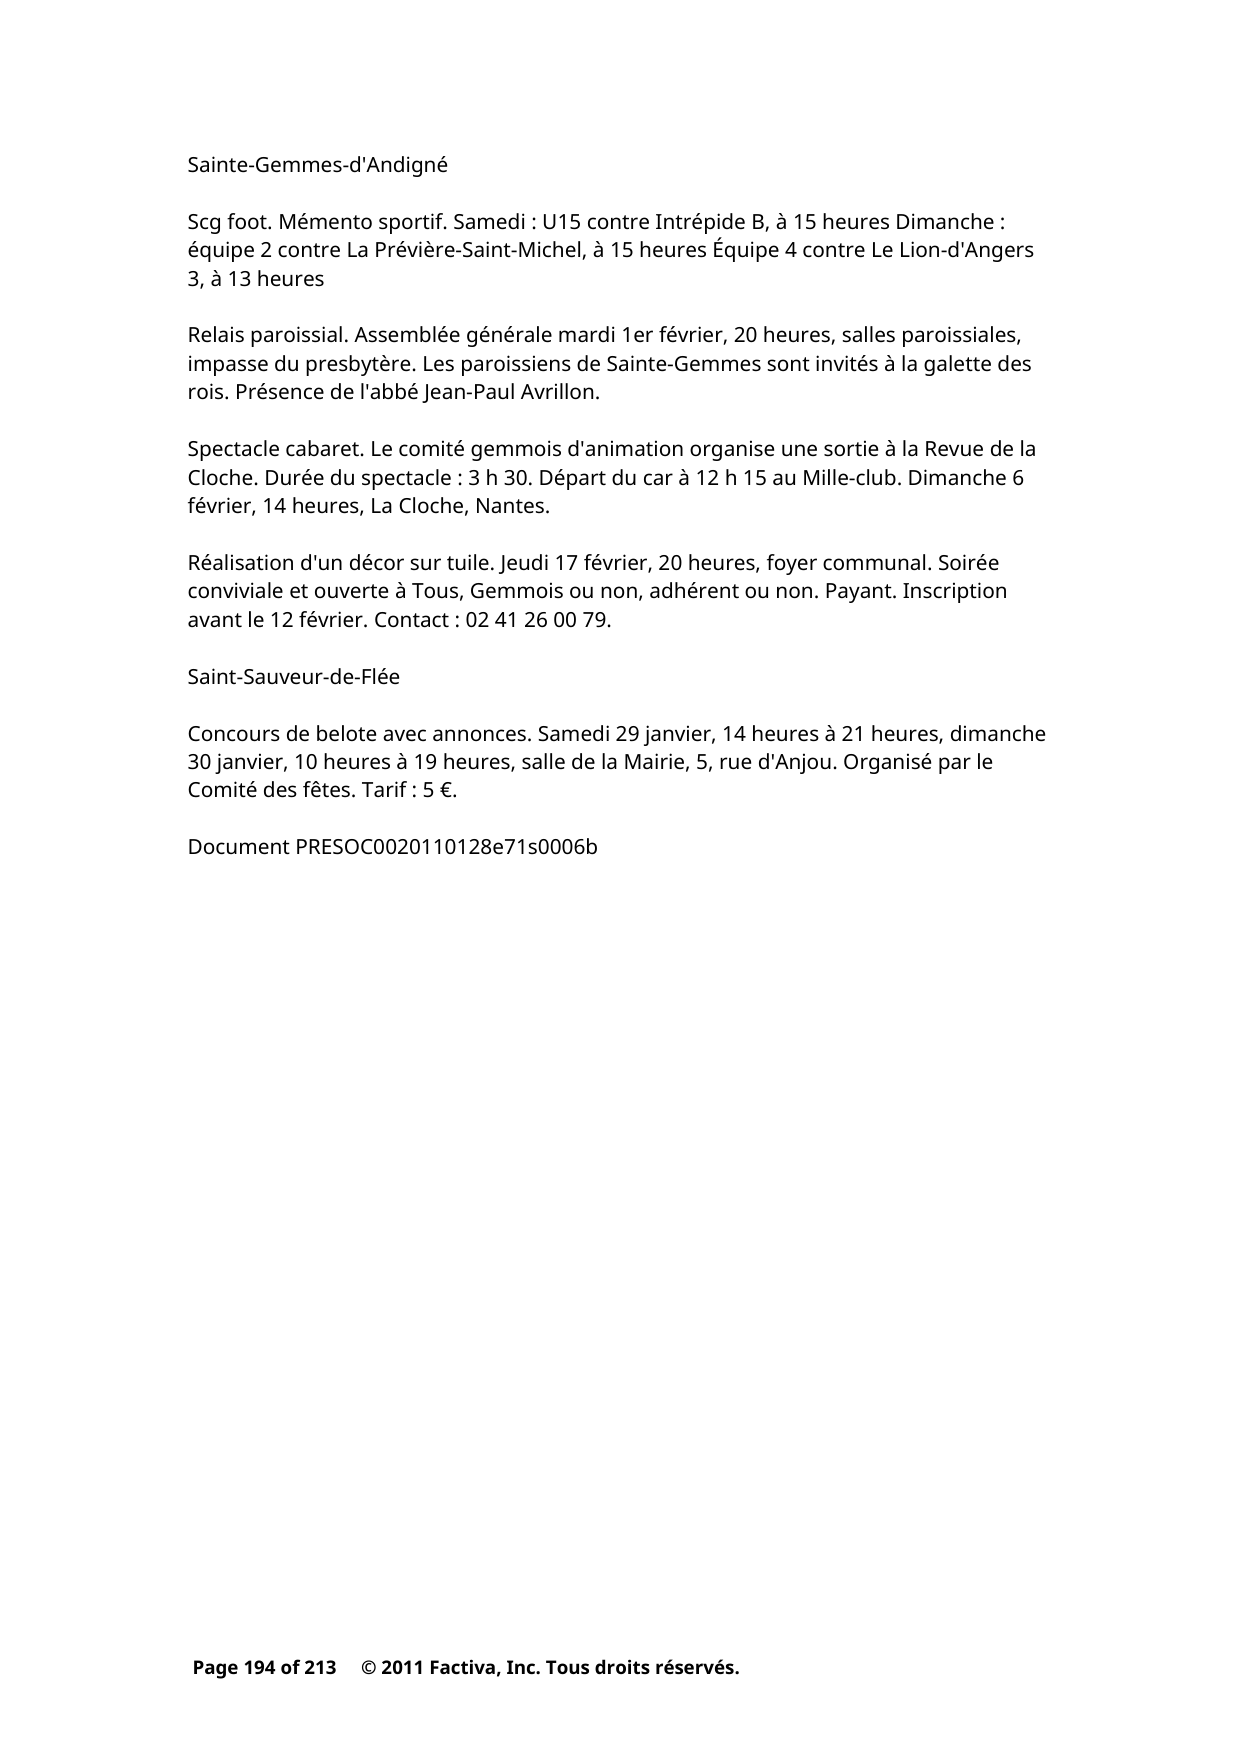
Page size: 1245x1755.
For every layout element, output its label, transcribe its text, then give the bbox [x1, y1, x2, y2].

text Scg foot. Mémento sportif. Samedi : U15 contre Intrépide B, à 15 heures Dimanche : équipe 2 contre La Prévière-Saint-Michel, à 15 heures Équipe 4 contre Le Lion-d'Angers 3, à 13 heures [187, 207, 1057, 292]
text Spectacle cabaret. Le comité gemmois d'animation organise une sortie à la Revue de la Cloche. Durée du spectacle : 3 h 30. Départ du car à 12 h 15 au Mille-club. Dimanche 6 février, 14 heures, La Cloche, Nantes. [187, 434, 1057, 520]
text Document PRESOC0020110128e71s0006b [187, 832, 1057, 861]
text Concours de belote avec annonces. Samedi 29 janvier, 14 heures à 21 heures, dimanche 30 janvier, 10 heures à 19 heures, salle de la Mairie, 5, rue d'Anjou. Organisé par le Comité des fêtes. Tarif : 5 €. [187, 719, 1057, 804]
text Saint-Sauveur-de-Flée [187, 662, 1057, 690]
text Sainte-Gemmes-d'Andigné [187, 150, 1057, 178]
text Réalisation d'un décor sur tuile. Jeudi 17 février, 20 heures, foyer communal. Soirée conviviale et ouverte à Tous, Gemmois ou non, adhérent ou non. Payant. Inscription avant le 12 février. Contact : 02 41 26 00 79. [187, 548, 1057, 633]
text Relais paroissial. Assemblée générale mardi 1er février, 20 heures, salles paroissiales, impasse du presbytère. Les paroissiens de Sainte-Gemmes sont invités à la galette des rois. Présence de l'abbé Jean-Paul Avrillon. [187, 321, 1057, 406]
